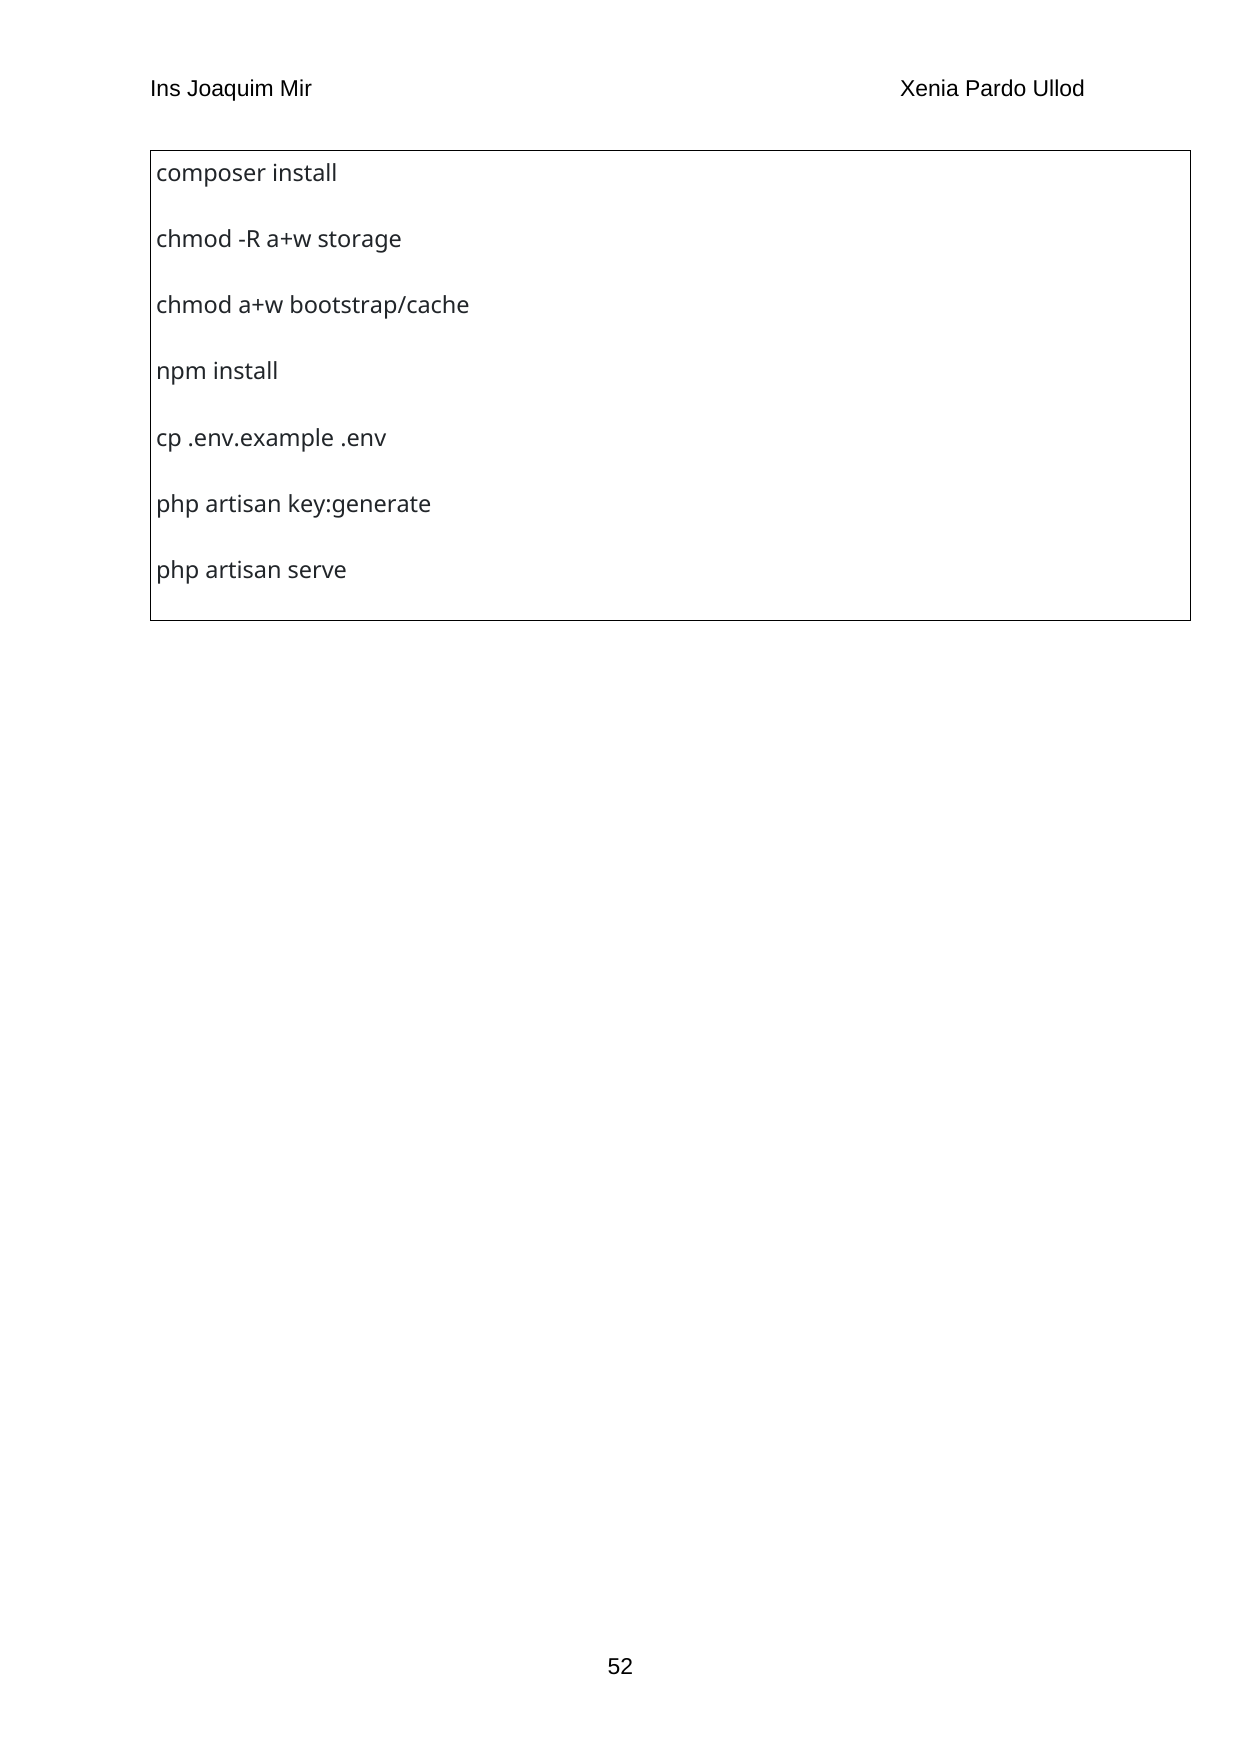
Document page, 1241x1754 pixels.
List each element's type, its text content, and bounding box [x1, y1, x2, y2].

table_header composer install chmod -R a+w storage chmod a+w bootstrap/cache npm install cp .env.example .env php artisan key:generate php artisan serve [151, 151, 1190, 620]
